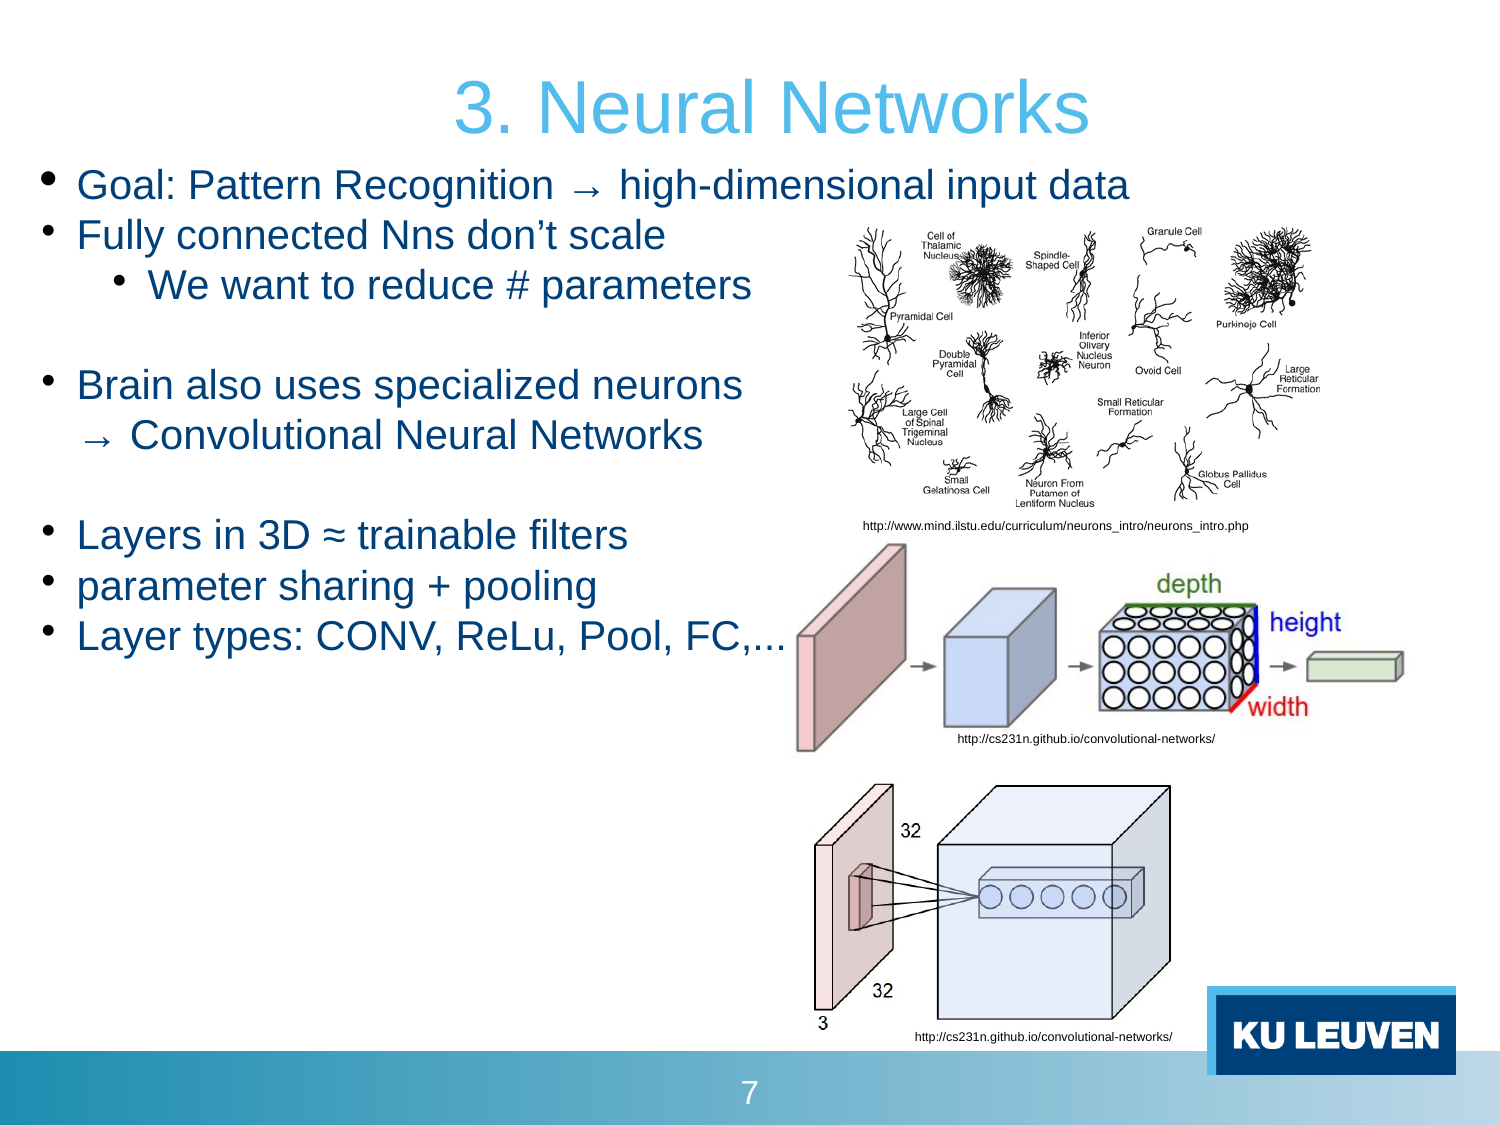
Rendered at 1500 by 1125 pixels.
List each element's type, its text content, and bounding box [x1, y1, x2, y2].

text_box [0, 1051, 1500, 1125]
text_box 3. Neural Networks [88, 29, 1456, 158]
picture [848, 225, 1320, 510]
text_box http://cs231n.github.io/convolutional-networks/ [942, 723, 1500, 752]
picture [788, 539, 1410, 761]
picture [810, 777, 1176, 1035]
picture [1207, 986, 1456, 1021]
text_box Goal: Pattern Recognition → high-dimensional input data Fully connected Nns don’t scale We want to reduce # parameters Brain also uses specialized neurons → Convolutional Neural Networks Layers in 3D ≈ trainable filters parameter sharing + pooling Layer types: CONV, ReLu, Pool, FC,... [41, 158, 1483, 945]
text_box http://www.mind.ilstu.edu/curriculum/neurons_intro/neurons_intro.php [848, 510, 1290, 553]
text_box http://cs231n.github.io/convolutional-networks/ [899, 1021, 1500, 1050]
